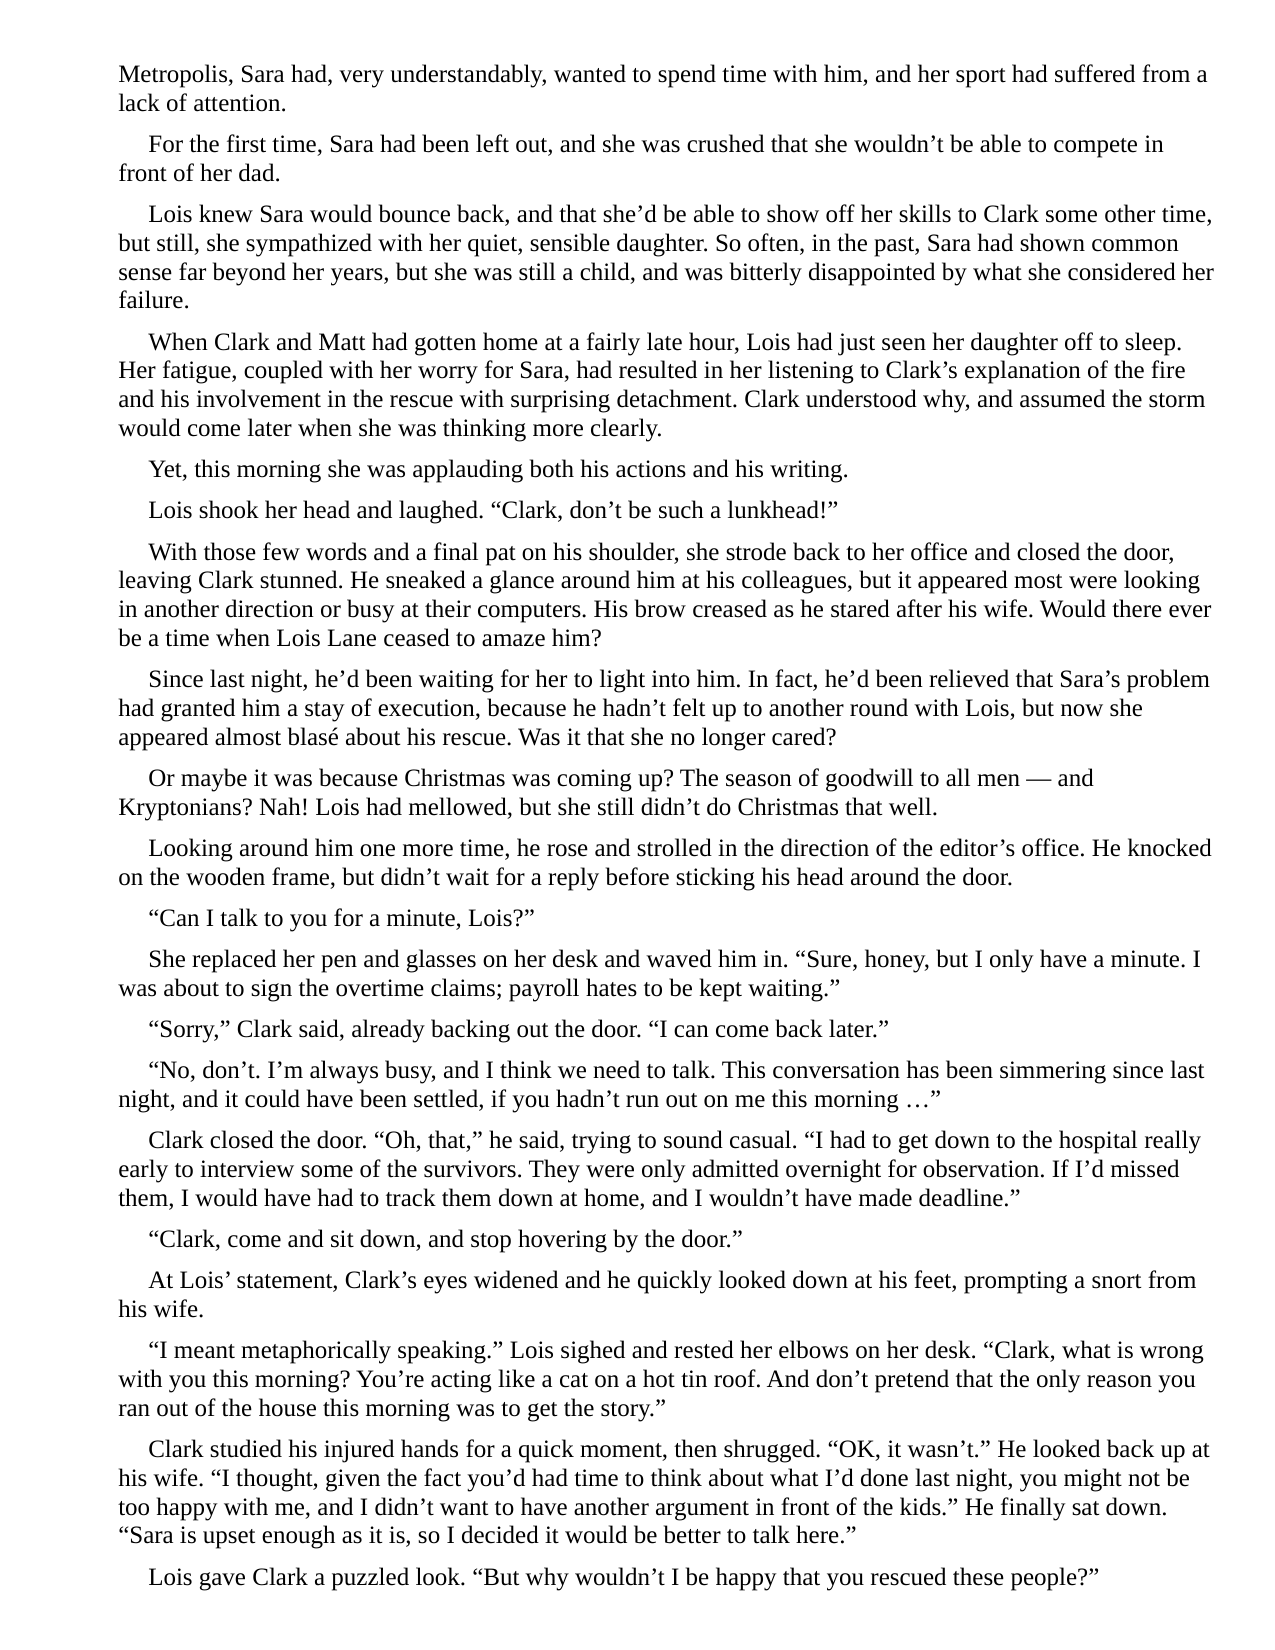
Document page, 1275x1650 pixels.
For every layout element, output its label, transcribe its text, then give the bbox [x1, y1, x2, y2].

text “I meant metaphorically speaking.” Lois sighed and rested her elbows on her desk. “Clark, what is wrong with you this morning? You’re acting like a cat on a hot tin roof. And don’t pretend that the only reason you ran out of the house this morning was to get the story.” [118, 1335, 1216, 1422]
text For the first time, Sara had been left out, and she was crushed that she wouldn’t be able to compete in front of her dad. [118, 129, 1216, 187]
text When Clark and Matt had gotten home at a fairly late hour, Lois had just seen her daughter off to sleep. Her fatigue, coupled with her worry for Sara, had resulted in her listening to Clark’s explanation of the fire and his involvement in the rescue with surprising detachment. Clark understood why, and assumed the storm would come later when she was thinking more clearly. [118, 327, 1216, 442]
text Looking around him one more time, he rose and strolled in the direction of the editor’s office. He knocked on the wooden frame, but didn’t wait for a reply before sticking his head around the door. [118, 833, 1216, 890]
text Lois shook her head and laughed. “Clark, don’t be such a lunkhead!” [118, 495, 1216, 524]
text She replaced her pen and glasses on her desk and waved him in. “Sure, honey, but I only have a minute. I was about to sign the overtime claims; payroll hates to be kept waiting.” [118, 944, 1216, 1002]
text With those few words and a final pat on his shoulder, she strode back to her office and closed the door, leaving Clark stunned. He sneaked a glance around him at his colleagues, but it appeared most were looking in another direction or busy at their computers. His brow creased as he stared after his wife. Would there ever be a time when Lois Lane ceased to amaze him? [118, 537, 1216, 652]
text Clark closed the door. “Oh, that,” he said, trying to sound casual. “I had to get down to the hospital really early to interview some of the survivors. They were only admitted overnight for observation. If I’d missed them, I would have had to track them down at home, and I wouldn’t have made deadline.” [118, 1125, 1216, 1212]
text Or maybe it was because Christmas was coming up? The season of goodwill to all men — and Kryptonians? Nah! Lois had mellowed, but she still didn’t do Christmas that well. [118, 763, 1216, 820]
text “Sorry,” Clark said, already backing out the door. “I can come back later.” [118, 1014, 1216, 1043]
text Metropolis, Sara had, very understandably, wanted to spend time with him, and her sport had suffered from a lack of attention. [118, 59, 1216, 117]
text Clark studied his injured hands for a quick moment, then shrugged. “OK, it wasn’t.” He looked back up at his wife. “I thought, given the fact you’d had time to think about what I’d done last night, you might not be too happy with me, and I didn’t want to have another argument in front of the kids.” He finally sat down. “Sara is upset enough as it is, so I decided it would be better to talk here.” [118, 1434, 1216, 1549]
text Lois knew Sara would bounce back, and that she’d be able to show off her skills to Clark some other time, but still, she sympathized with her quiet, sensible daughter. So often, in the past, Sara had shown common sense far beyond her years, but she was still a child, and was bitterly disappointed by what she considered her failure. [118, 199, 1216, 314]
text “Can I talk to you for a minute, Lois?” [118, 903, 1216, 932]
text “Clark, come and sit down, and stop hovering by the door.” [118, 1224, 1216, 1253]
text Lois gave Clark a puzzled look. “But why wouldn’t I be happy that you rescued these people?” [118, 1562, 1216, 1590]
text At Lois’ statement, Clark’s eyes widened and he quickly looked down at his feet, prompting a snort from his wife. [118, 1265, 1216, 1323]
text Since last night, he’d been waiting for her to light into him. In fact, he’d been relieved that Sara’s problem had granted him a stay of execution, because he hadn’t felt up to another round with Lois, but now she appeared almost blasé about his rescue. Was it that she no longer cared? [118, 664, 1216, 750]
text Yet, this morning she was applauding both his actions and his writing. [118, 454, 1216, 483]
text “No, don’t. I’m always busy, and I think we need to talk. This conversation has been simmering since last night, and it could have been settled, if you hadn’t run out on me this morning …” [118, 1055, 1216, 1113]
